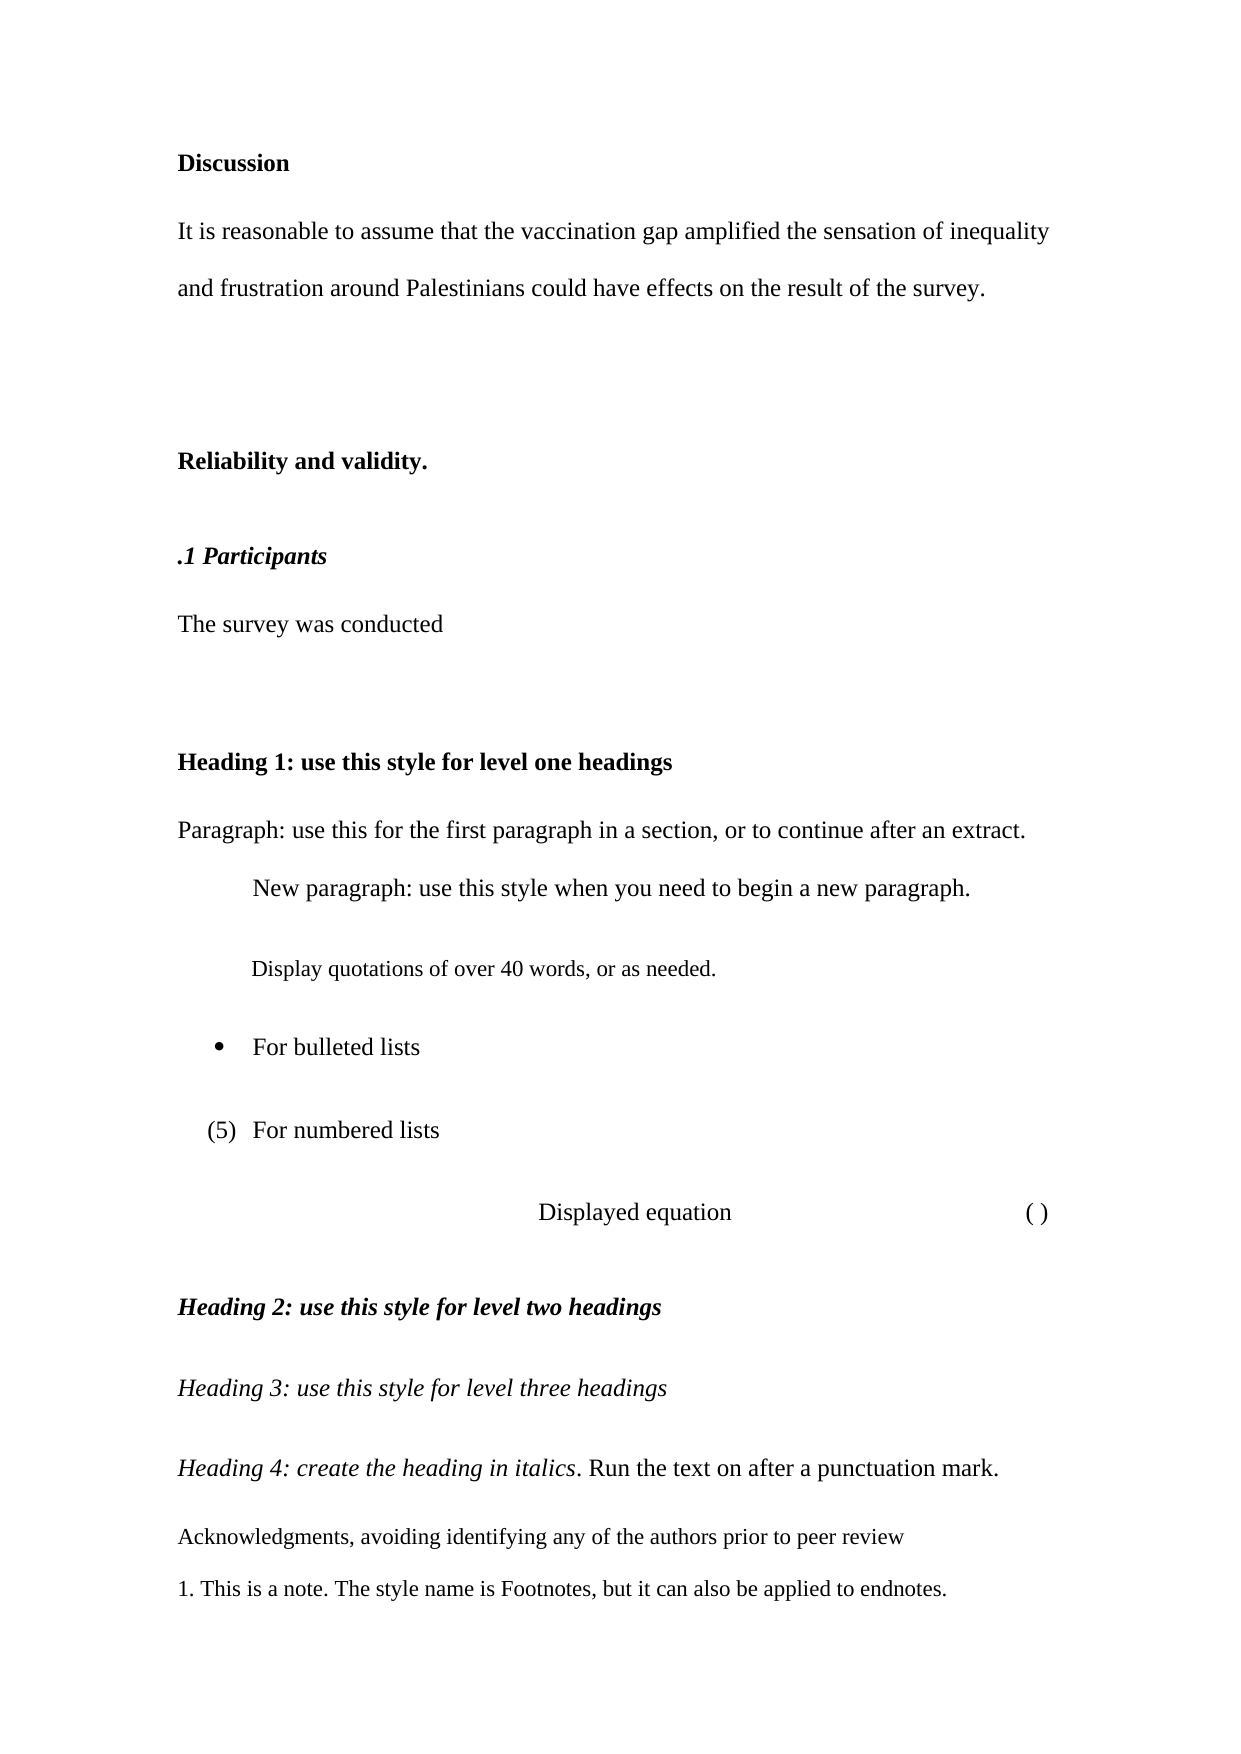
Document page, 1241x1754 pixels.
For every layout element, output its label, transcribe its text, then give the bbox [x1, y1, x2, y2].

subtitle .1 Participants [177, 541, 1004, 569]
text It is reasonable to assume that the vaccination gap amplified the sensation of inequality and frustration around Palestinians could have effects on the result of the survey. [177, 216, 1063, 302]
subtitle Heading 4: create the heading in italics. Run the text on after a punctuation mark. [177, 1453, 1063, 1482]
text Paragraph: use this for the first paragraph in a section, or to continue after an extract. [177, 815, 1063, 844]
text Acknowledgments, avoiding identifying any of the authors prior to peer review [177, 1523, 1063, 1550]
subtitle Heading 2: use this style for level two headings [177, 1292, 1004, 1321]
subtitle Heading 3: use this style for level three headings [177, 1373, 1004, 1402]
text New paragraph: use this style when you need to begin a new paragraph. [177, 873, 1063, 901]
list For bulleted lists [215, 1032, 1063, 1061]
text Displayed equation ( ) [177, 1197, 1063, 1226]
subtitle Discussion [177, 148, 1004, 176]
subtitle Heading 1: use this style for level one headings [177, 747, 1004, 776]
text The survey was conducted [177, 609, 1063, 638]
text Display quotations of over 40 words, or as needed. [251, 955, 1019, 982]
list For numbered lists [236, 1115, 1063, 1143]
text Reliability and validity. [177, 446, 1063, 474]
text 1. This is a note. The style name is Footnotes, but it can also be applied to endnotes. [177, 1575, 1063, 1602]
